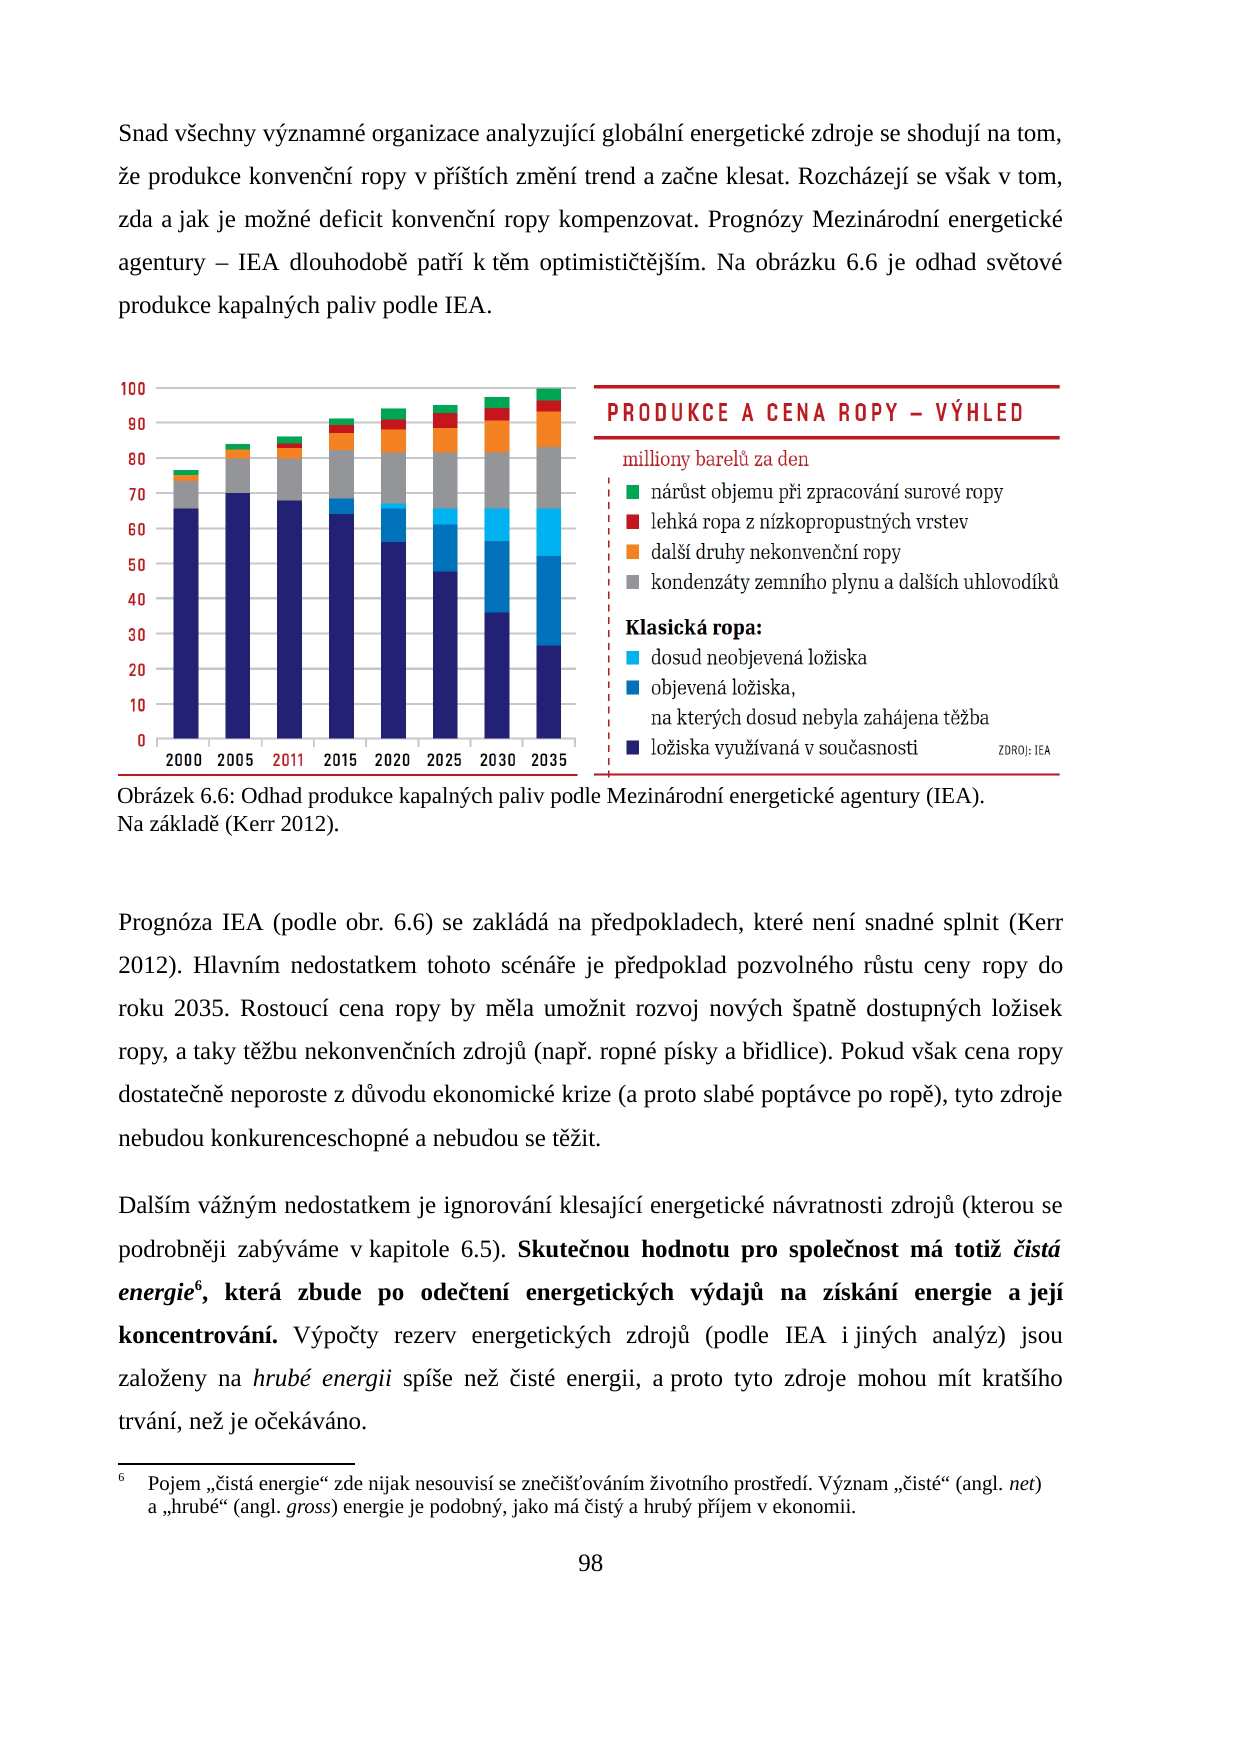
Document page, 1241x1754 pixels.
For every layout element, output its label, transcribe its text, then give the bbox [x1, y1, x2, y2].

text Snad všechny významné organizace analyzující globální energetické zdroje se shodují na tom, že produkce konvenční ropy v příštích změní trend a začne klesat. Rozcházejí se však v tom, zda a jak je možné deficit konvenční ropy kompenzovat. Prognózy Mezinárodní energetické agentury – IEA dlouhodobě patří k těm optimističtějším. Na obrázku 6.6 je odhad světové produkce kapalných paliv podle IEA. [118, 118, 1063, 319]
picture [115, 373, 1066, 782]
text Dalším vážným nedostatkem je ignorování klesající energetické návratnosti zdrojů (kterou se podrobněji zabýváme v kapitole 6.5). Skutečnou hodnotu pro společnost má totiž čistá energie, která zbude po odečtení energetických výdajů na získání energie a její koncentrování. Výpočty rezerv energetických zdrojů (podle IEA i jiných analýz) jsou založeny na hrubé energii spíše než čisté energii, a proto tyto zdroje mohou mít kratšího trvání, než je očekáváno. [118, 1191, 1063, 1435]
text Obrázek 6.6: Odhad produkce kapalných paliv podle Mezinárodní energetické agentury (IEA). Na základě (Kerr 2012). [117, 782, 1064, 837]
text Prognóza IEA (podle obr. 6.6) se zakládá na předpokladech, které není snadné splnit (Kerr 2012). Hlavním nedostatkem tohoto scénáře je předpoklad pozvolného růstu ceny ropy do roku 2035. Rostoucí cena ropy by měla umožnit rozvoj nových špatně dostupných ložisek ropy, a taky těžbu nekonvenčních zdrojů (např. ropné písky a břidlice). Pokud však cena ropy dostatečně neporoste z důvodu ekonomické krize (a proto slabé poptávce po ropě), tyto zdroje nebudou konkurenceschopné a nebudou se těžit. [118, 907, 1063, 1151]
text Pojem „čistá energie“ zde nijak nesouvisí se znečišťováním životního prostředí. Význam „čisté“ (angl. net) a „hrubé“ (angl. gross) energie je podobný, jako má čistý a hrubý příjem v ekonomii. [118, 1470, 1063, 1518]
